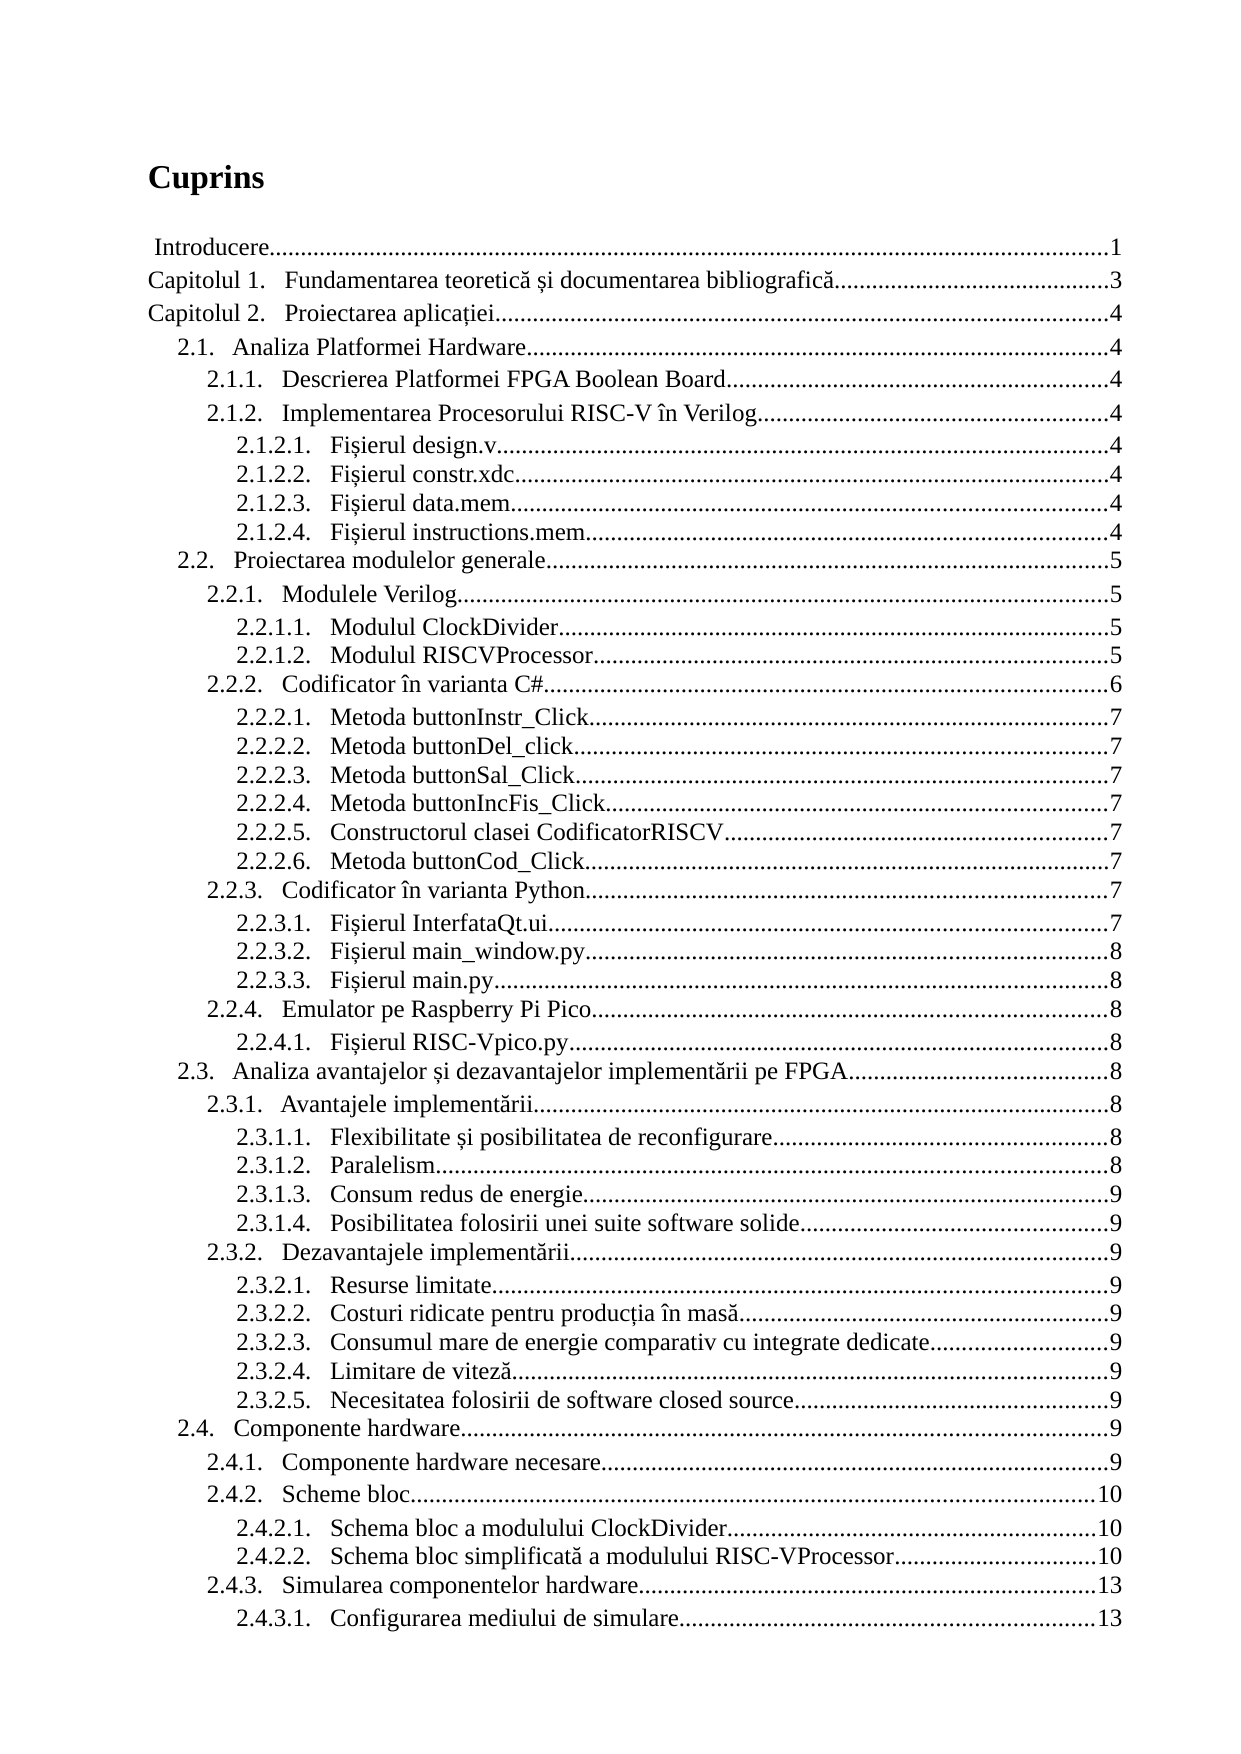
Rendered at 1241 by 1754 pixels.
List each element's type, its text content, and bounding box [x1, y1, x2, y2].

text 2.3.2.4. Limitare de viteză 9 [236, 1356, 1122, 1385]
text 2.2.2.2. Metoda buttonDel_click 7 [236, 731, 1122, 760]
text 2.1.2.4. Fișierul instructions.mem 4 [236, 517, 1122, 546]
text 2.2.1.1. Modulul ClockDivider 5 [236, 612, 1122, 640]
text 2.2.2.1. Metoda buttonInstr_Click 7 [236, 702, 1122, 731]
text 2.3.1. Avantajele implementării 8 [207, 1089, 1122, 1117]
text 2.3.1.3. Consum redus de energie 9 [236, 1179, 1122, 1208]
text 2.4.2.1. Schema bloc a modulului ClockDivider 10 [236, 1513, 1122, 1541]
text 2.2.3. Codificator în varianta Python 7 [207, 875, 1122, 903]
text 2.4. Componente hardware 9 [177, 1413, 1122, 1442]
text 2.2.2.4. Metoda buttonIncFis_Click 7 [236, 788, 1122, 817]
text 2.1.2.2. Fișierul constr.xdc 4 [236, 459, 1122, 488]
text 2.1.2.1. Fișierul design.v 4 [236, 431, 1122, 459]
text 2.2.1. Modulele Verilog 5 [207, 579, 1122, 607]
text 2.2.3.3. Fișierul main.py 8 [236, 965, 1122, 994]
text 2.3.2.2. Costuri ridicate pentru producția în masă 9 [236, 1298, 1122, 1327]
text 2.3.1.2. Paralelism 8 [236, 1151, 1122, 1179]
text 2.2.4. Emulator pe Raspberry Pi Pico 8 [207, 994, 1122, 1023]
text 2.3.1.4. Posibilitatea folosirii unei suite software solide 9 [236, 1208, 1122, 1237]
text 2.4.3.1. Configurarea mediului de simulare 13 [236, 1603, 1122, 1632]
text 2.2.2. Codificator în varianta C# 6 [207, 669, 1122, 698]
text Introducere 1 [148, 232, 1122, 261]
text 2.3. Analiza avantajelor și dezavantajelor implementării pe FPGA 8 [177, 1056, 1122, 1084]
text Capitolul 1. Fundamentarea teoretică și documentarea bibliografică 3 [148, 266, 1122, 294]
text 2.3.2. Dezavantajele implementării 9 [207, 1237, 1122, 1266]
text Capitolul 2. Proiectarea aplicației 4 [148, 298, 1122, 327]
text 2.4.2.2. Schema bloc simplificată a modulului RISC-VProcessor 10 [236, 1541, 1122, 1570]
text 2.3.1.1. Flexibilitate și posibilitatea de reconfigurare 8 [236, 1122, 1122, 1151]
text 2.2.2.5. Constructorul clasei CodificatorRISCV 7 [236, 817, 1122, 846]
text 2.1.1. Descrierea Platformei FPGA Boolean Board 4 [207, 364, 1122, 393]
text 2.2.2.3. Metoda buttonSal_Click 7 [236, 760, 1122, 788]
text 2.4.2. Scheme bloc 10 [207, 1479, 1122, 1508]
text 2.2.2.6. Metoda buttonCod_Click 7 [236, 846, 1122, 875]
text 2.3.2.5. Necesitatea folosirii de software closed source 9 [236, 1385, 1122, 1413]
subtitle Cuprins [148, 157, 1122, 195]
text 2.4.3. Simularea componentelor hardware 13 [207, 1570, 1122, 1599]
text 2.3.2.1. Resurse limitate 9 [236, 1270, 1122, 1298]
text 2.3.2.3. Consumul mare de energie comparativ cu integrate dedicate 9 [236, 1327, 1122, 1356]
text 2.4.1. Componente hardware necesare 9 [207, 1447, 1122, 1475]
text 2.2.1.2. Modulul RISCVProcessor 5 [236, 640, 1122, 669]
text 2.2.3.1. Fișierul InterfataQt.ui 7 [236, 908, 1122, 936]
text 2.1.2.3. Fișierul data.mem 4 [236, 488, 1122, 517]
text 2.2.4.1. Fișierul RISC-Vpico.py 8 [236, 1027, 1122, 1056]
text 2.1. Analiza Platformei Hardware 4 [177, 332, 1122, 360]
text 2.2. Proiectarea modulelor generale 5 [177, 546, 1122, 574]
text 2.2.3.2. Fișierul main_window.py 8 [236, 936, 1122, 965]
text 2.1.2. Implementarea Procesorului RISC-V în Verilog 4 [207, 398, 1122, 426]
